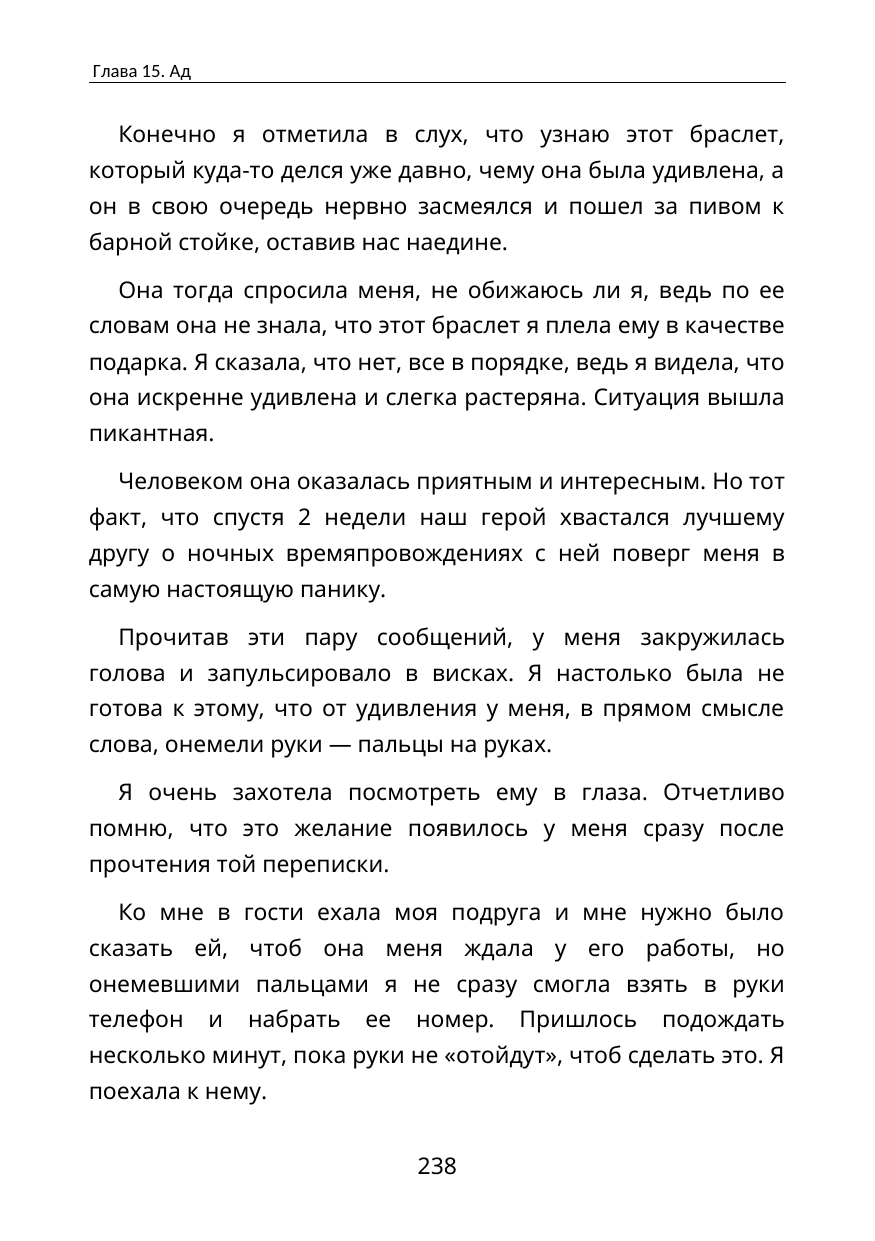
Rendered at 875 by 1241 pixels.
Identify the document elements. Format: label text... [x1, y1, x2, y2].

text Конечно я отметила в слух, что узнаю этот браслет, который куда-то делся уже давно, чему она была удивлена, а он в свою очередь нервно засмеялся и пошел за пивом к барной стойке, оставив нас наедине. [88, 118, 786, 257]
text Ко мне в гости ехала моя подруга и мне нужно было сказать ей, чтоб она меня ждала у его работы, но онемевшими пальцами я не сразу смогла взять в руки телефон и набрать ее номер. Пришлось подождать несколько минут, пока руки не «отойдут», чтоб сделать это. Я поехала к нему. [88, 896, 786, 1107]
text Она тогда спросила меня, не обижаюсь ли я, ведь по ее словам она не знала, что этот браслет я плела ему в качестве подарка. Я сказала, что нет, все в порядке, ведь я видела, что она искренне удивлена и слегка растеряна. Ситуация вышла пикантная. [88, 273, 786, 448]
text Прочитав эти пару сообщений, у меня закружилась голова и запульсировало в висках. Я настолько была не готова к этому, что от удивления у меня, в прямом смысле слова, онемели руки — пальцы на руках. [88, 621, 786, 759]
text Я очень захотела посмотреть ему в глаза. Отчетливо помню, что это желание появилось у меня сразу после прочтения той переписки. [88, 776, 786, 879]
text Человеком она оказалась приятным и интересным. Но тот факт, что спустя 2 недели наш герой хвастался лучшему другу о ночных времяпровождениях с ней поверг меня в самую настоящую панику. [88, 465, 786, 604]
